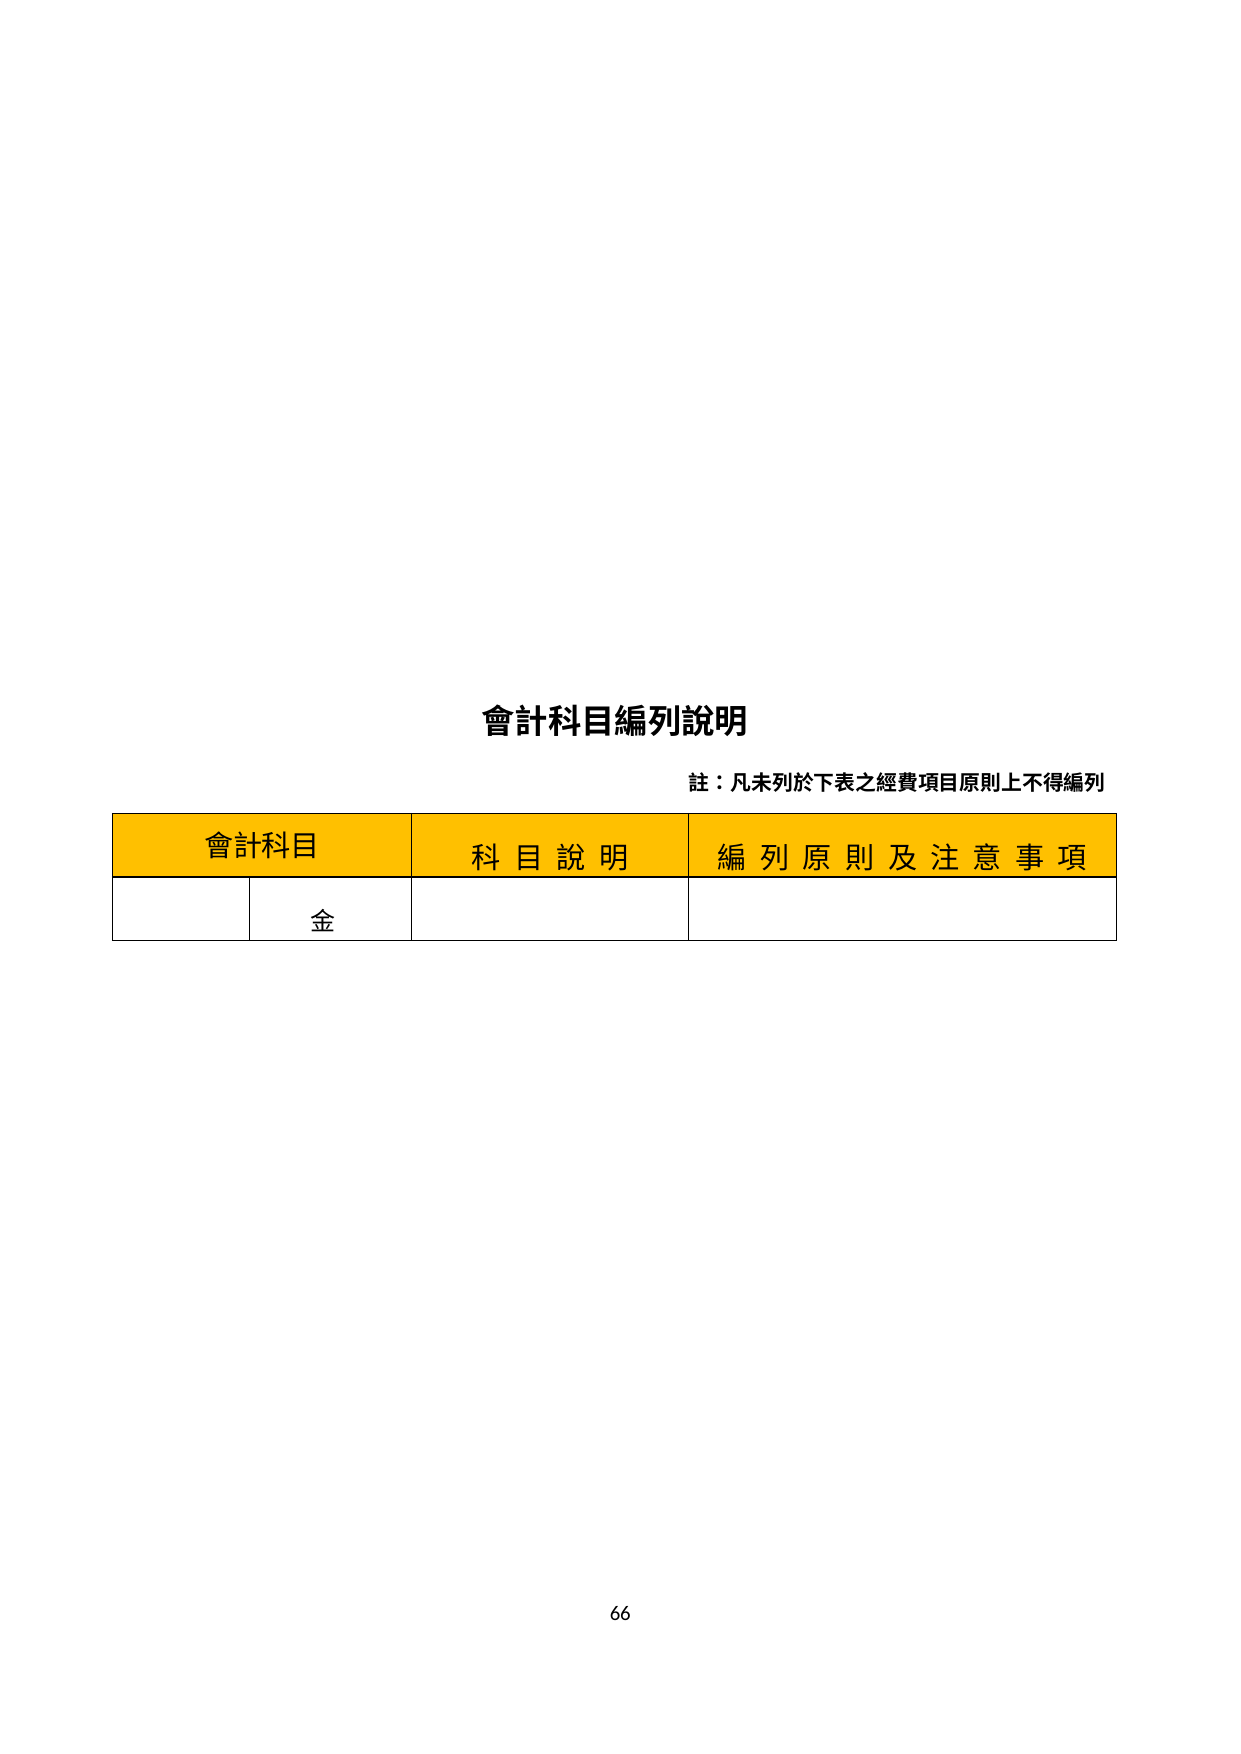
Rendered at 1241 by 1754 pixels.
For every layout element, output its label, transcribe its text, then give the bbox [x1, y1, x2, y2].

table_cell [689, 878, 1116, 940]
table_cell 會計科目 [113, 814, 411, 876]
table_cell 租金 [250, 878, 411, 940]
table_cell [412, 878, 688, 940]
table_cell 科 目 說 明 [412, 814, 688, 876]
table_header 會計科目編列說明 註：凡未列於下表之經費項目原則上不得編列 [113, 688, 1117, 813]
table_cell 業務費 [113, 878, 249, 940]
table_cell 編 列 原 則 及 注 意 事 項 [689, 814, 1116, 876]
